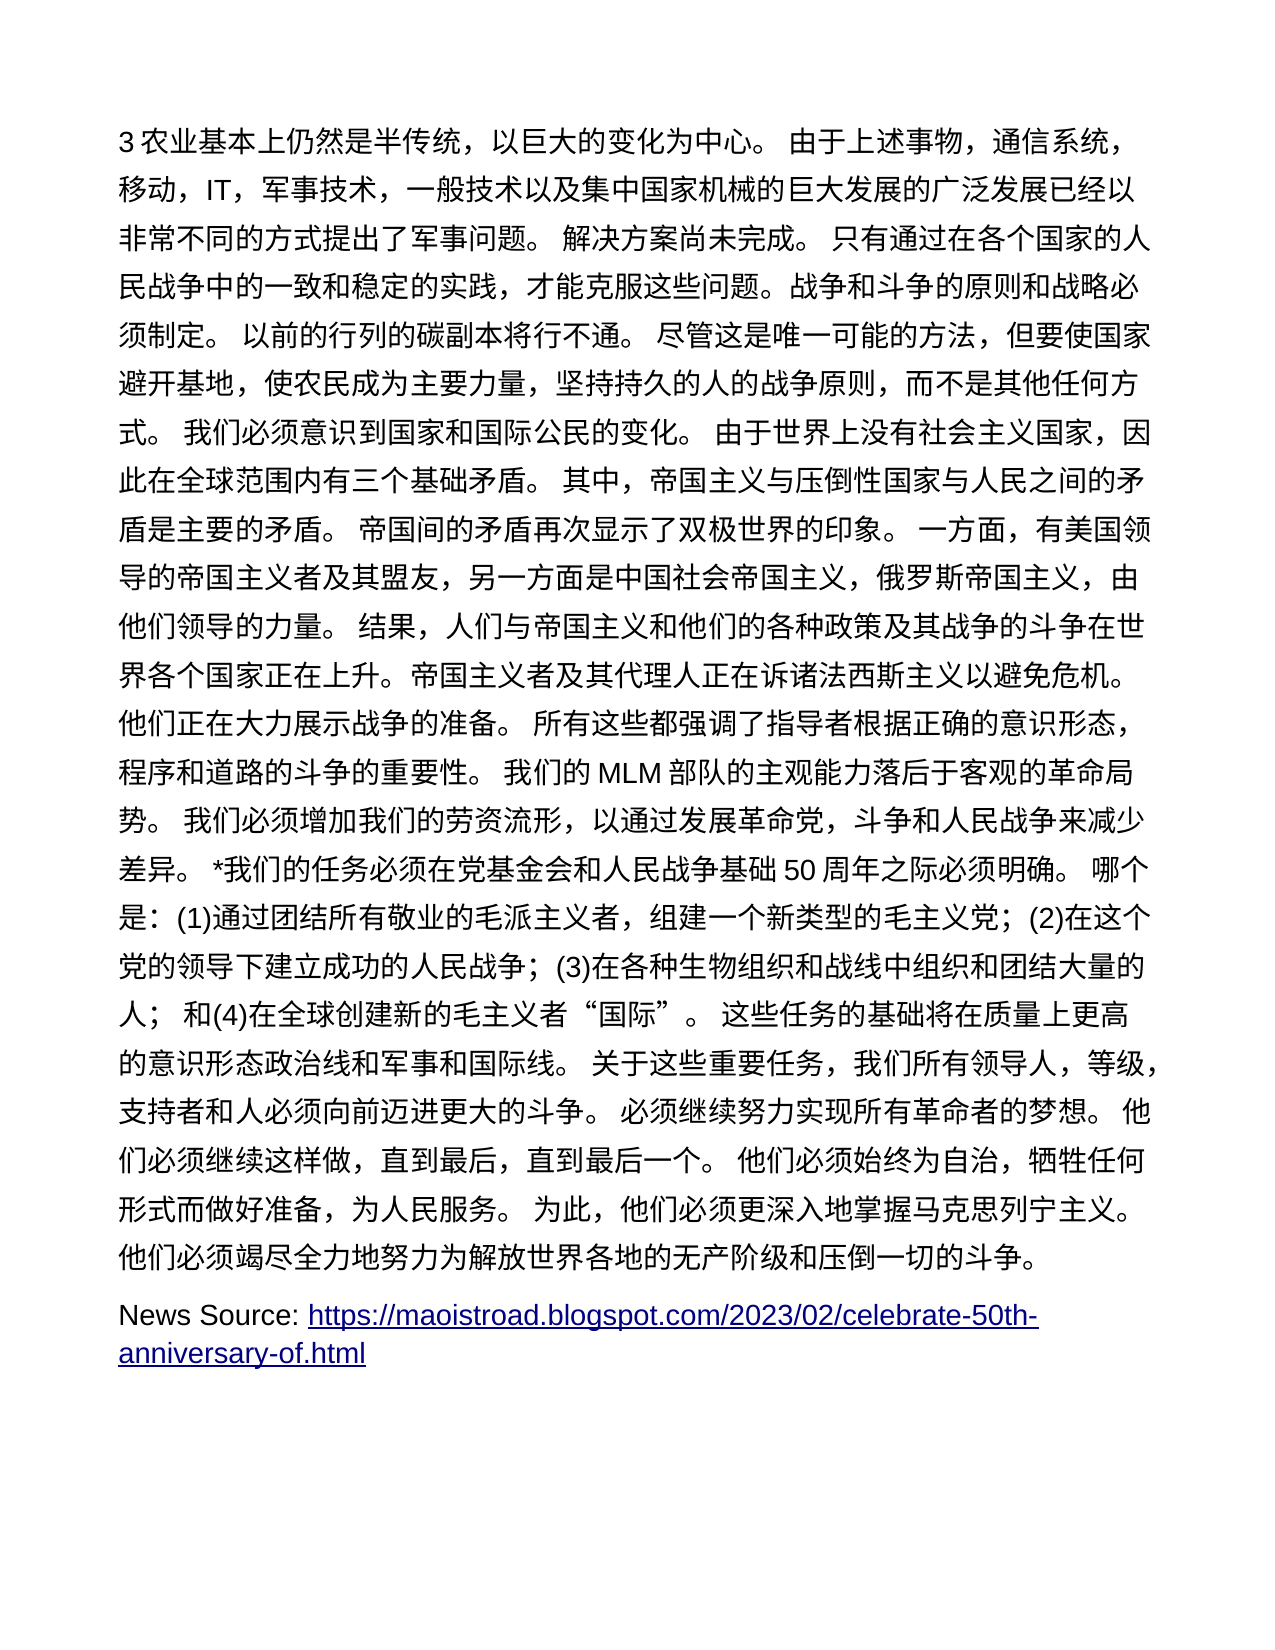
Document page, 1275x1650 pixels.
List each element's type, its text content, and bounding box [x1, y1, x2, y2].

text News Source: https://maoistroad.blogspot.com/2023/02/celebrate-50th-anniversary-of.html [118, 1298, 1157, 1370]
text 3农业基本上仍然是半传统，以巨大的变化为中心。 由于上述事物，通信系统，移动，IT，军事技术，一般技术以及集中国家机械的巨大发展的广泛发展已经以非常不同的方式提出了军事问题。 解决方案尚未完成。 只有通过在各个国家的人民战争中的一致和稳定的实践，才能克服这些问题。战争和斗争的原则和战略必须制定。 以前的行列的碳副本将行不通。 尽管这是唯一可能的方法，但要使国家避开基地，使农民成为主要力量，坚持持久的人的战争原则，而不是其他任何方式。 我们必须意识到国家和国际公民的变化。 由于世界上没有社会主义国家，因此在全球范围内有三个基础矛盾。 其中，帝国主义与压倒性国家与人民之间的矛盾是主要的矛盾。 帝国间的矛盾再次显示了双极世界的印象。 一方面，有美国领导的帝国主义者及其盟友，另一方面是中国社会帝国主义，俄罗斯帝国主义，由他们领导的力量。 结果，人们与帝国主义和他们的各种政策及其战争的斗争在世界各个国家正在上升。帝国主义者及其代理人正在诉诸法西斯主义以避免危机。 他们正在大力展示战争的准备。 所有这些都强调了指导者根据正确的意识形态，程序和道路的斗争的重要性。 我们的MLM部队的主观能力落后于客观的革命局势。 我们必须增加我们的劳资流形，以通过发展革命党，斗争和人民战争来减少差异。 *我们的任务必须在党基金会和人民战争基础50周年之际必须明确。 哪个是：(1)通过团结所有敬业的毛派主义者，组建一个新类型的毛主义党；(2)在这个党的领导下建立成功的人民战争；(3)在各种生物组织和战线中组织和团结大量的人； 和(4)在全球创建新的毛主义者“国际”。 这些任务的基础将在质量上更高的意识形态政治线和军事和国际线。 关于这些重要任务，我们所有领导人，等级，支持者和人必须向前迈进更大的斗争。 必须继续努力实现所有革命者的梦想。 他们必须继续这样做，直到最后，直到最后一个。 他们必须始终为自治，牺牲任何形式而做好准备，为人民服务。 为此，他们必须更深入地掌握马克思列宁主义。 他们必须竭尽全力地努力为解放世界各地的无产阶级和压倒一切的斗争。 [118, 118, 1157, 1277]
